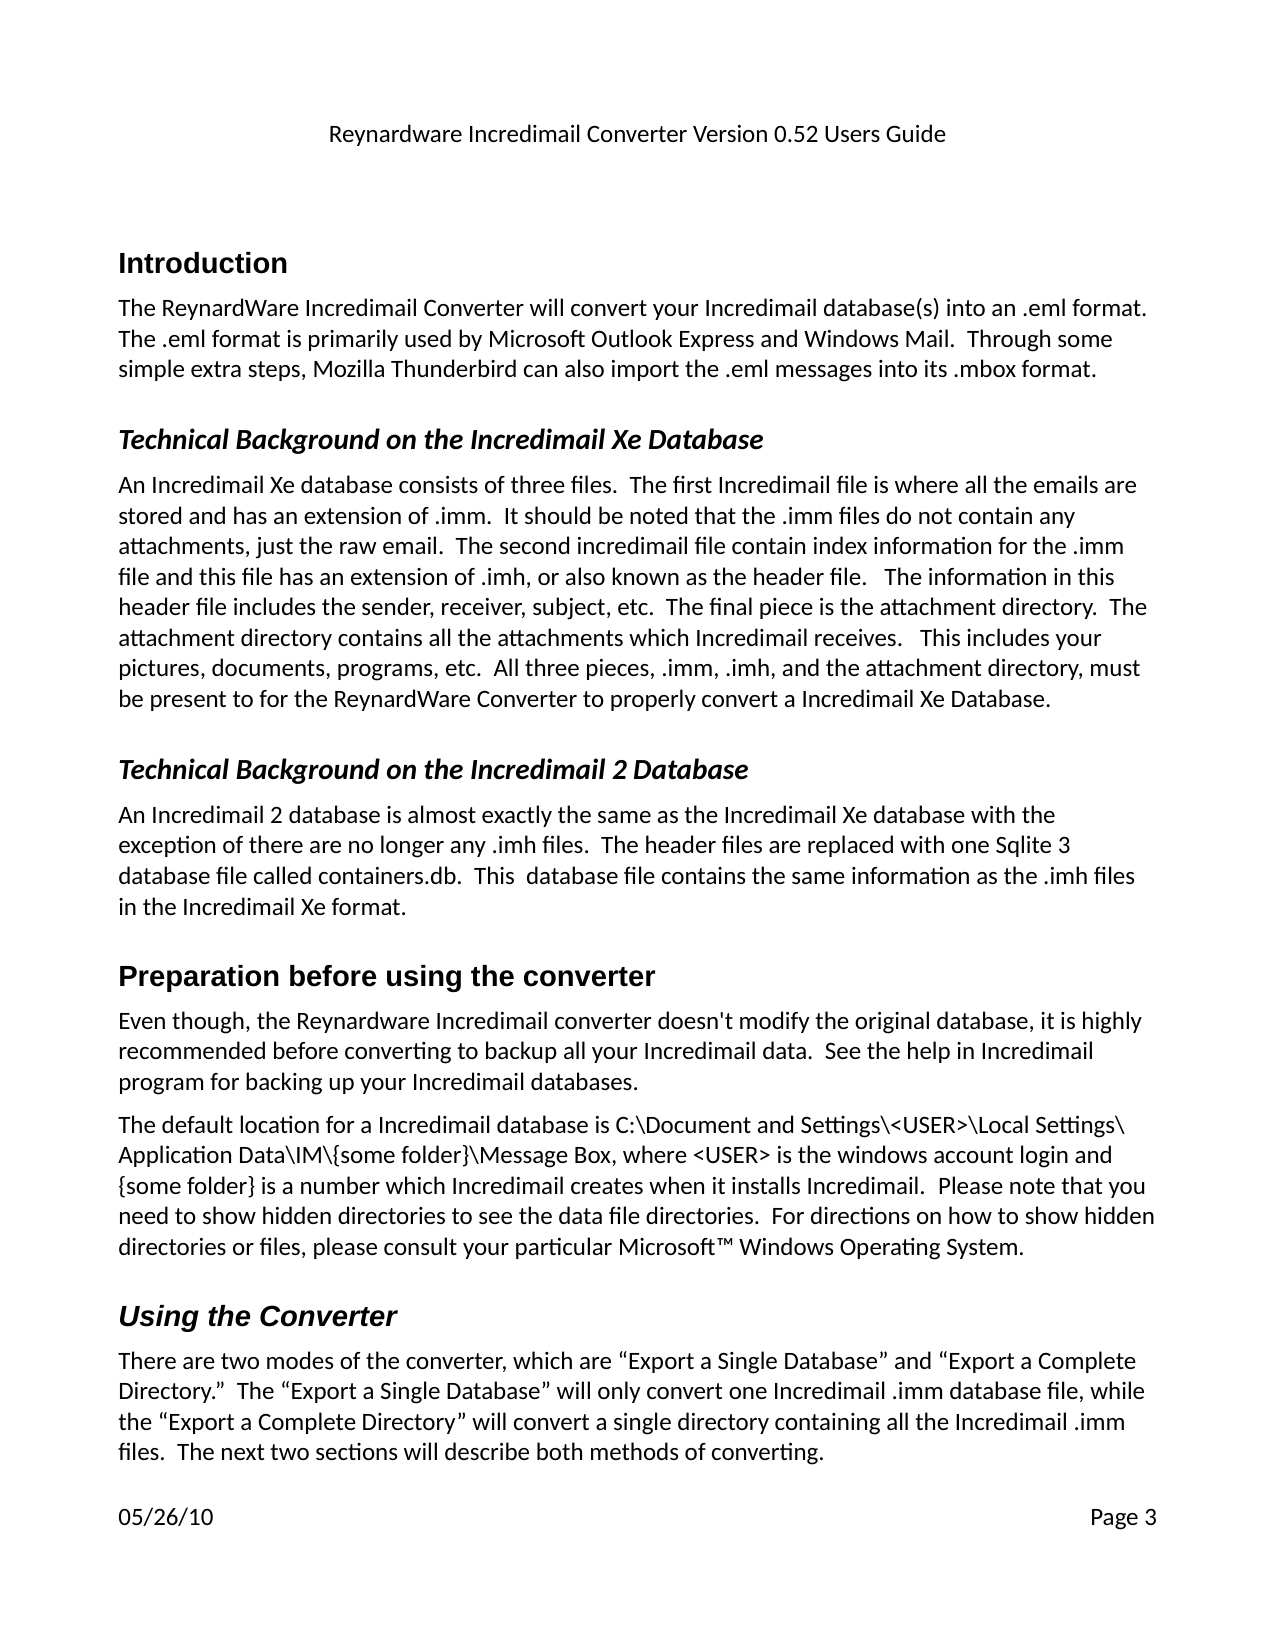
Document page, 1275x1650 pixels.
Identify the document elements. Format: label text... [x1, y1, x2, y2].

subtitle Technical Background on the Incredimail Xe Database [118, 421, 1157, 457]
subtitle Introduction [118, 246, 1157, 280]
subtitle Using the Converter [118, 1299, 1157, 1332]
text Even though, the Reynardware Incredimail converter doesn't modify the original database, it is highly recommended before converting to backup all your Incredimail data. See the help in Incredimail program for backing up your Incredimail databases. [118, 1005, 1157, 1096]
subtitle Preparation before using the converter [118, 959, 1157, 992]
text The ReynardWare Incredimail Converter will convert your Incredimail database(s) into an .eml format. The .eml format is primarily used by Microsoft Outlook Express and Windows Mail. Through some simple extra steps, Mozilla Thunderbird can also import the .eml messages into its .mbox format. [118, 292, 1157, 384]
text The default location for a Incredimail database is C:\Document and Settings\<USER>\Local Settings\Application Data\IM\{some folder}\Message Box, where <USER> is the windows account login and {some folder} is a number which Incredimail creates when it installs Incredimail. Please note that you need to show hidden directories to see the data file directories. For directions on how to show hidden directories or files, please consult your particular Microsoft™ Windows Operating System. [118, 1109, 1157, 1261]
text There are two modes of the converter, which are “Export a Single Database” and “Export a Complete Directory.” The “Export a Single Database” will only convert one Incredimail .imm database file, while the “Export a Complete Directory” will convert a single directory containing all the Incredimail .imm files. The next two sections will describe both methods of converting. [118, 1345, 1157, 1467]
text An Incredimail Xe database consists of three files. The first Incredimail file is where all the emails are stored and has an extension of .imm. It should be noted that the .imm files do not contain any attachments, just the raw email. The second incredimail file contain index information for the .imm file and this file has an extension of .imh, or also known as the header file. The information in this header file includes the sender, receiver, subject, etc. The final piece is the attachment directory. The attachment directory contains all the attachments which Incredimail receives. This includes your pictures, documents, programs, etc. All three pieces, .imm, .imh, and the attachment directory, must be present to for the ReynardWare Converter to properly convert a Incredimail Xe Database. [118, 469, 1157, 713]
text An Incredimail 2 database is almost exactly the same as the Incredimail Xe database with the exception of there are no longer any .imh files. The header files are replaced with one Sqlite 3 database file called containers.db. This database file contains the same information as the .imh files in the Incredimail Xe format. [118, 799, 1157, 921]
subtitle Technical Background on the Incredimail 2 Database [118, 751, 1157, 787]
